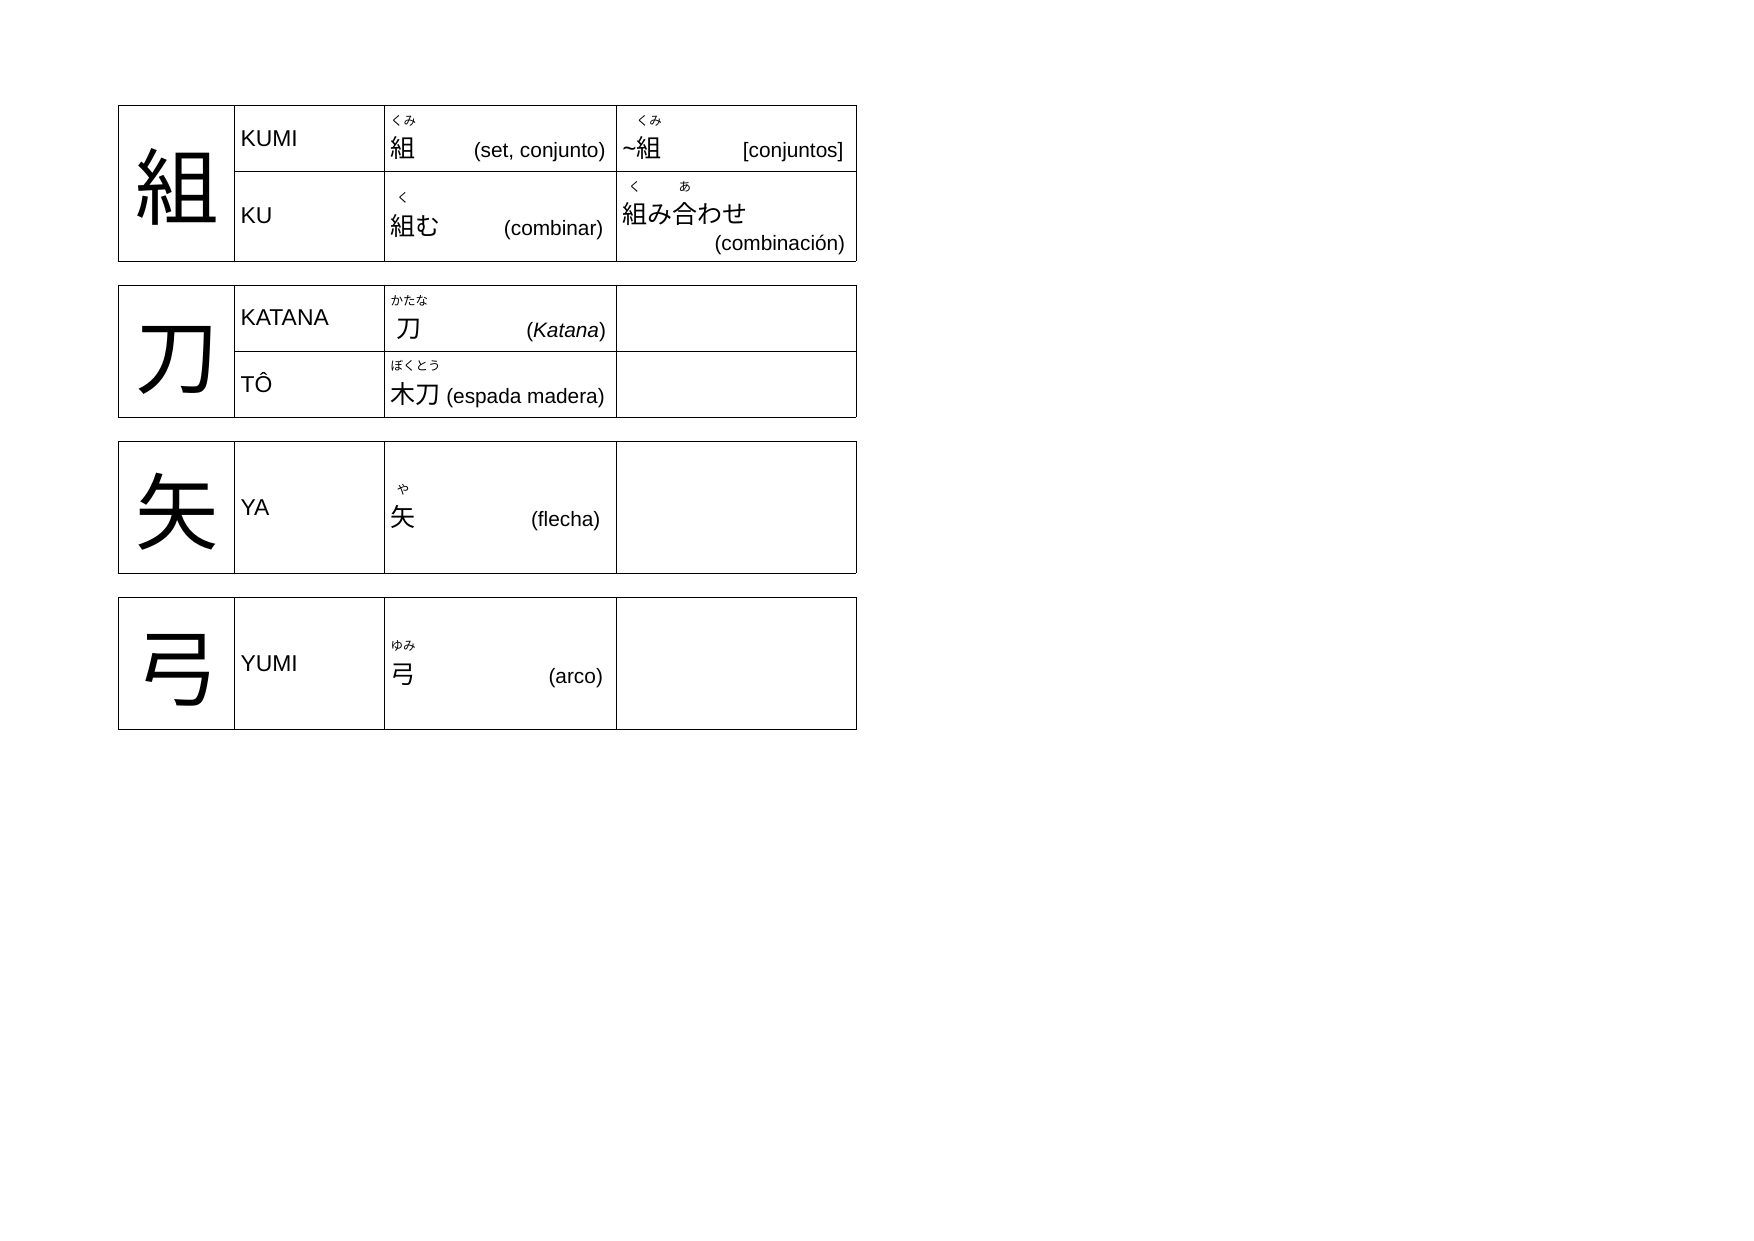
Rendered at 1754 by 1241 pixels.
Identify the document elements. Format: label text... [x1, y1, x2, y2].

table_header YA [235, 442, 384, 573]
table_header YUMI [235, 598, 384, 729]
table_header 弓ゆみ (arco) [385, 598, 616, 729]
table_header 刀 [119, 286, 234, 417]
table_header [617, 286, 856, 351]
table_header ~組くみ [conjuntos] [617, 106, 856, 171]
table_header KATANA [235, 286, 384, 351]
table_header KUMI [235, 106, 384, 171]
table_cell [617, 352, 856, 417]
table_header 組 [119, 106, 234, 261]
table_cell 組くみ合あわせ (combinación) [617, 172, 856, 261]
table_header 矢や (flecha) [385, 442, 616, 573]
table_cell 組くむ (combinar) [385, 172, 616, 261]
table_header [617, 442, 856, 573]
table_header 弓 [119, 598, 234, 729]
table_header 組くみ (set, conjunto) [385, 106, 616, 171]
table_header 矢 [119, 442, 234, 573]
table_header [617, 598, 856, 729]
table_header 刀かたな (Katana) [385, 286, 616, 351]
table_cell KU [235, 172, 384, 261]
table_cell TÔ [235, 352, 384, 417]
table_cell 木ぼく刀とう (espada madera) [385, 352, 616, 417]
